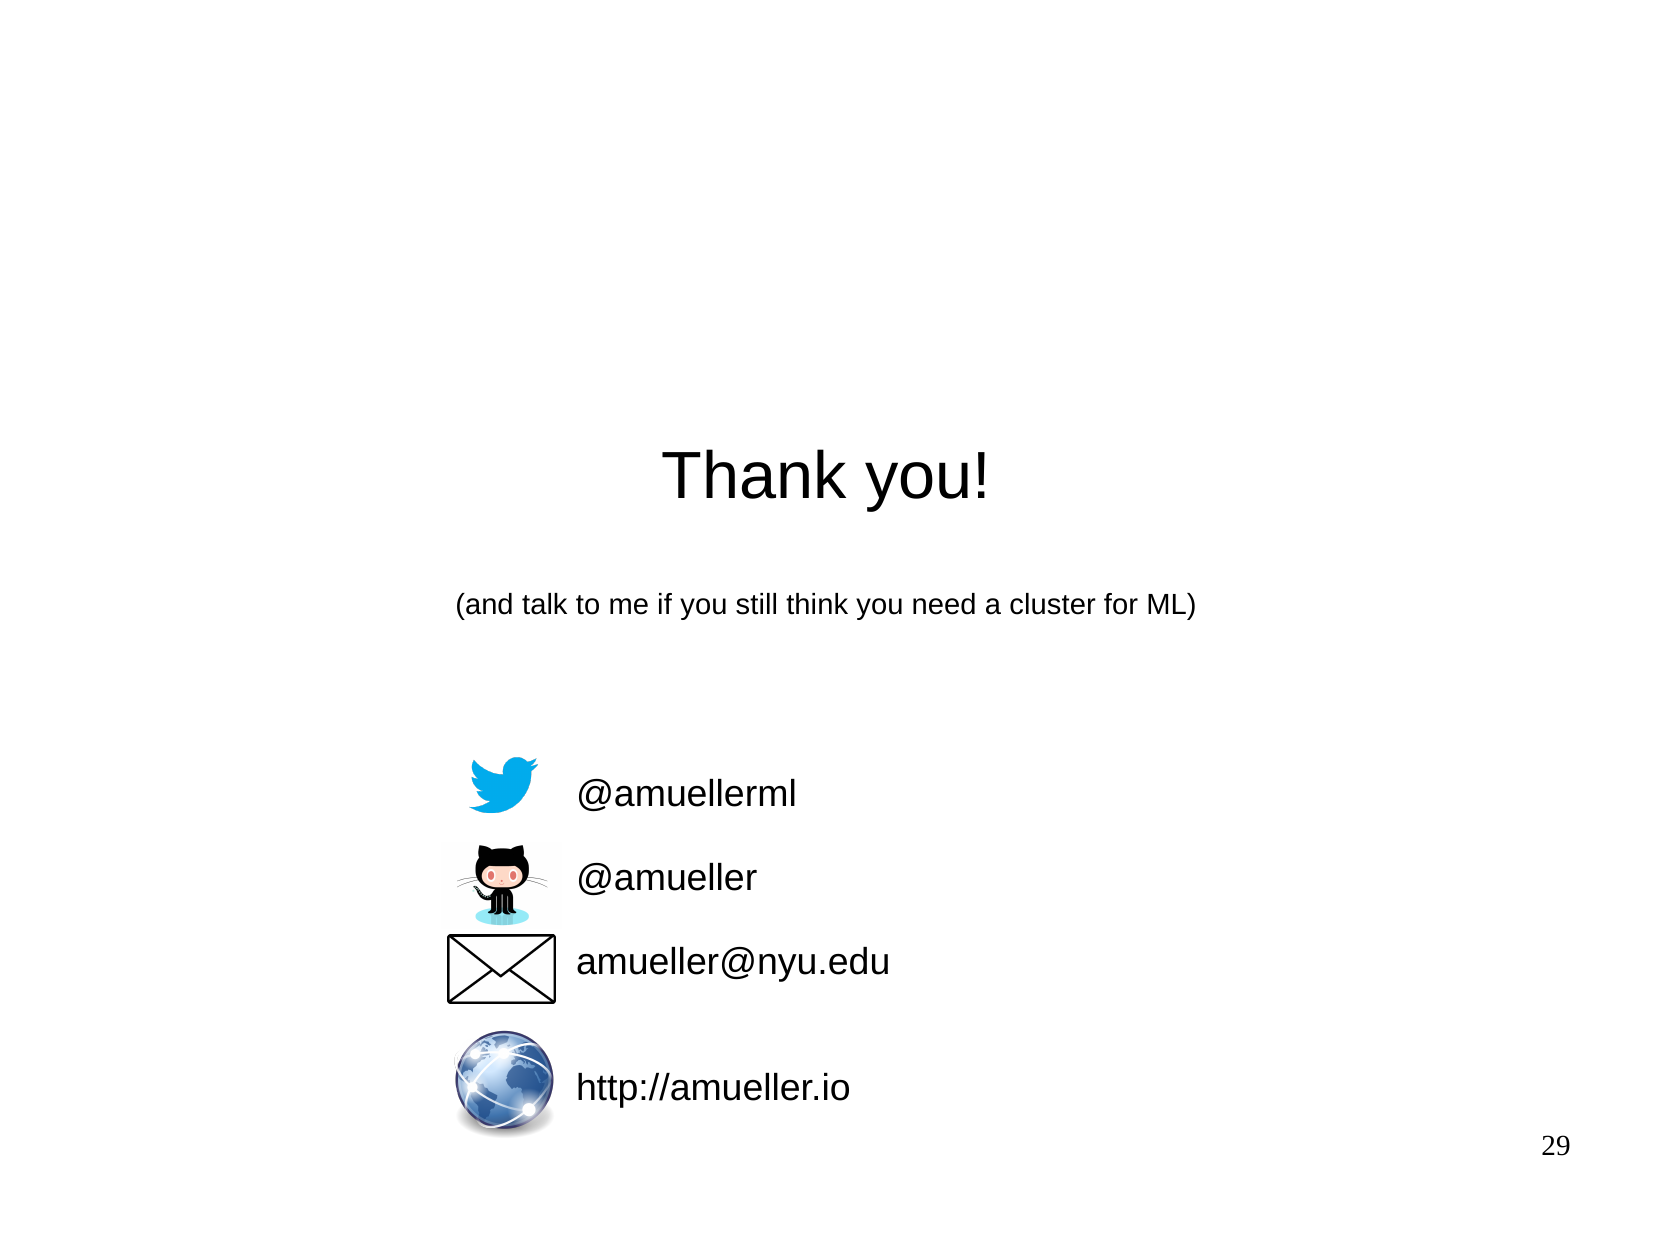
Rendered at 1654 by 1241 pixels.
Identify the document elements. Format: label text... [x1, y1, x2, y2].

picture [441, 727, 562, 929]
picture [444, 1022, 562, 1141]
picture [447, 934, 556, 1004]
subtitle Thank you! (and talk to me if you still think you need a cluster for ML) [82, 49, 1571, 1010]
text_box @amuellerml @amueller amueller@nyu.edu http://amueller.io [561, 723, 1261, 1116]
